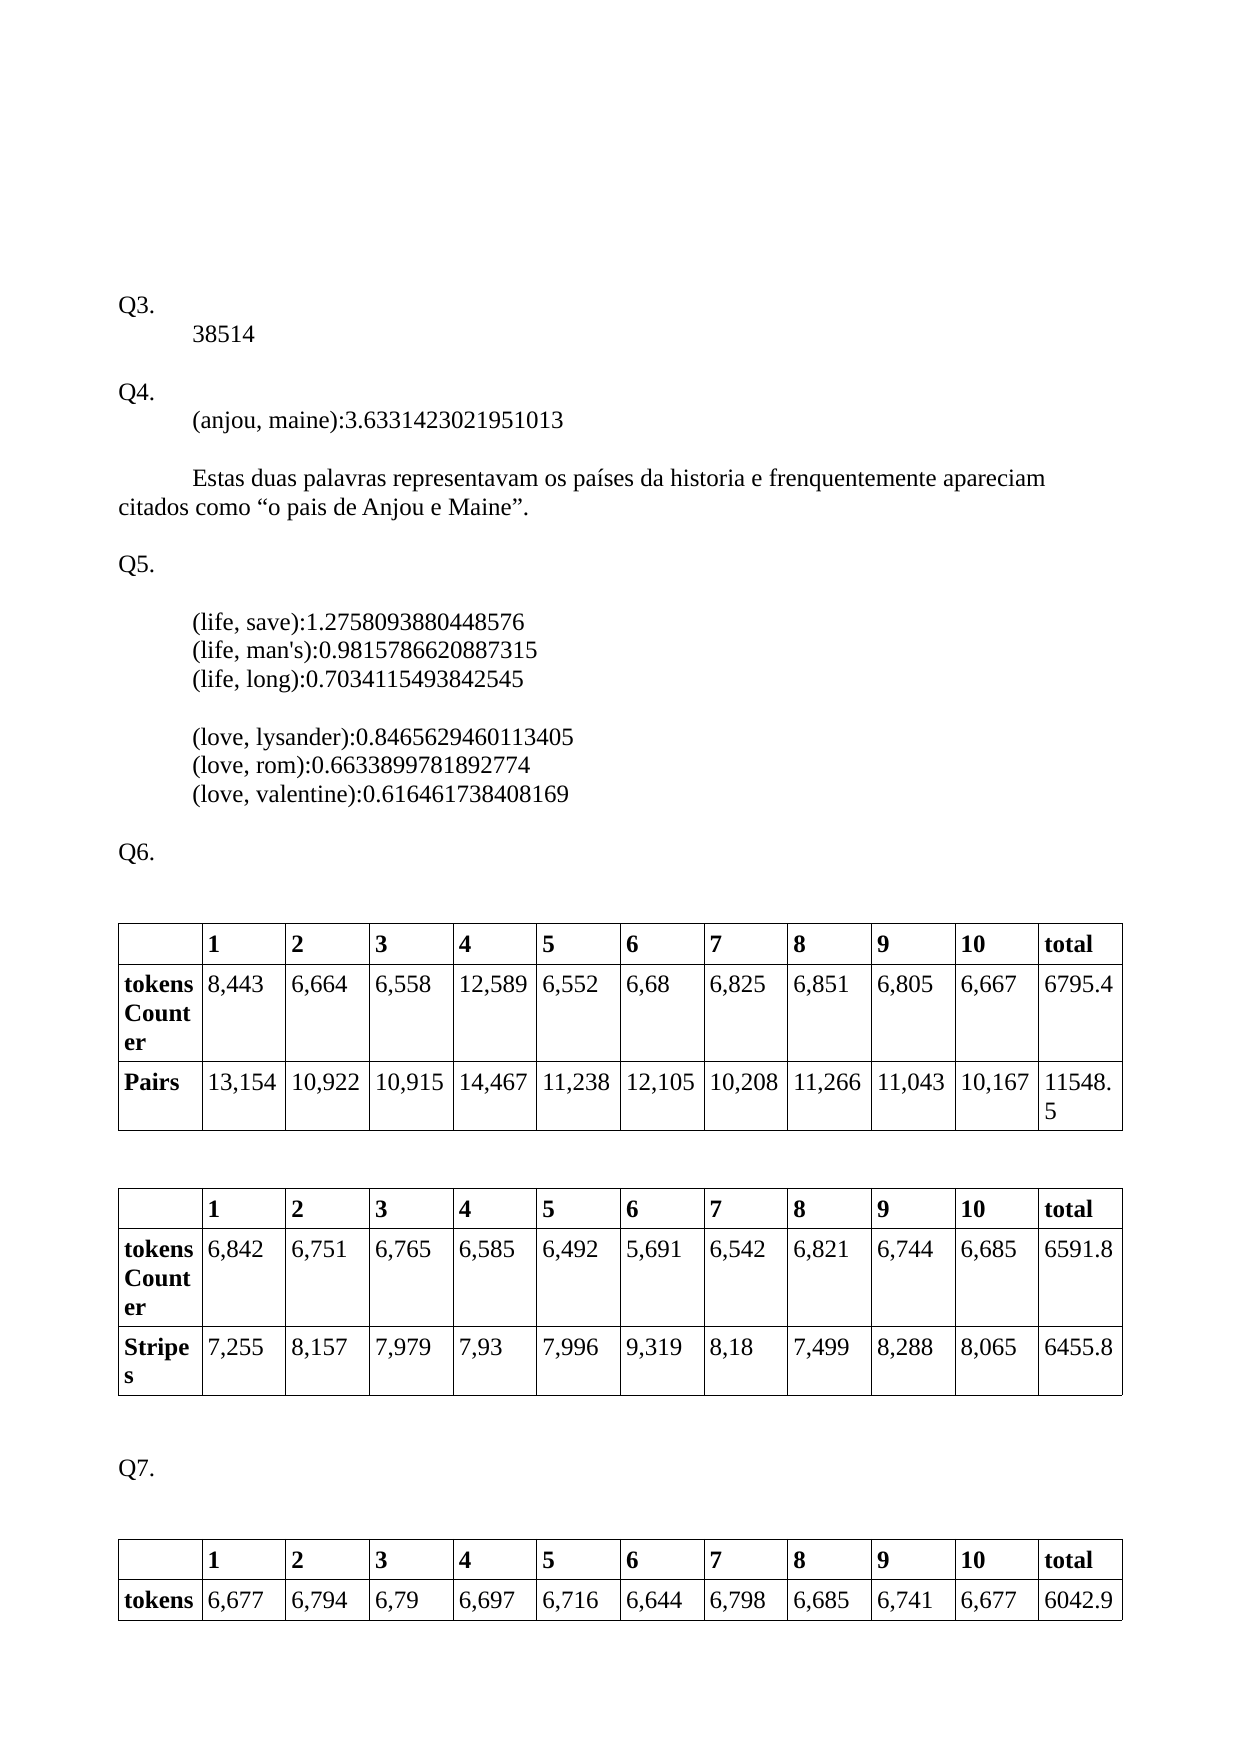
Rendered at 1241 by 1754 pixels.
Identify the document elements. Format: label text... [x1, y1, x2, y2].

table_cell 6,677 [956, 1580, 1038, 1619]
table_cell 8,443 [203, 965, 285, 1061]
text Q4. [118, 377, 1122, 406]
text (life, save):1.2758093880448576 [118, 607, 1122, 636]
table_cell 10,922 [286, 1062, 369, 1130]
table_cell 6,492 [537, 1229, 620, 1326]
table_header 2 [286, 1540, 369, 1579]
table_header 3 [370, 924, 453, 963]
table_cell 14,467 [454, 1062, 536, 1130]
table_header 10 [956, 1540, 1038, 1579]
table_cell 11,55 [1039, 1062, 1122, 1130]
table_cell 5,691 [621, 1229, 704, 1326]
table_cell 6,664 [286, 965, 369, 1061]
table_cell 10,915 [370, 1062, 453, 1130]
table_header 4 [454, 1189, 536, 1228]
table_header 3 [370, 1540, 453, 1579]
table_header 4 [454, 1540, 536, 1579]
table_cell 8,288 [872, 1327, 955, 1395]
text Q6. [118, 837, 1122, 866]
table_cell 6,805 [872, 965, 955, 1061]
table_header 7 [705, 924, 787, 963]
table_cell 6,59 [1039, 1229, 1122, 1326]
table_cell 12,589 [454, 965, 536, 1061]
table_cell 6,552 [537, 965, 620, 1061]
table_header total [1039, 924, 1122, 963]
table_header 6 [621, 924, 704, 963]
table_cell 6,751 [286, 1229, 369, 1326]
table_header 1 [203, 1540, 285, 1579]
text Q7. [118, 1453, 1122, 1481]
table_header 8 [788, 1540, 871, 1579]
table_cell 6,685 [956, 1229, 1038, 1326]
table_header 9 [872, 1189, 955, 1228]
text (life, man's):0.9815786620887315 [118, 636, 1122, 664]
table_cell 6,716 [537, 1580, 620, 1619]
table_cell 6,72 [1039, 1580, 1122, 1619]
table_header 8 [788, 924, 871, 963]
table_cell 8,157 [286, 1327, 369, 1395]
table_header 6 [621, 1189, 704, 1228]
table_cell 7,979 [370, 1327, 453, 1395]
table_header [119, 924, 202, 963]
table_cell 6,667 [956, 965, 1038, 1061]
text (love, valentine):0.616461738408169 [118, 779, 1122, 808]
table_header total [1039, 1189, 1122, 1228]
table_cell 6,79 [370, 1580, 453, 1619]
table_header 9 [872, 924, 955, 963]
text (anjou, maine):3.6331423021951013 [118, 406, 1122, 434]
table_header 8 [788, 1189, 871, 1228]
table_cell 6,677 [203, 1580, 285, 1619]
table_cell tokens [119, 1580, 202, 1619]
table_cell 8,065 [956, 1327, 1038, 1395]
table_cell Stripes [119, 1327, 202, 1395]
table_header 3 [370, 1189, 453, 1228]
table_cell 10,208 [705, 1062, 787, 1130]
table_cell 7,255 [203, 1327, 285, 1395]
table_cell 6,585 [454, 1229, 536, 1326]
table_header 10 [956, 1189, 1038, 1228]
table_cell 6,542 [705, 1229, 787, 1326]
table_header 4 [454, 924, 536, 963]
table_cell 6,744 [872, 1229, 955, 1326]
table_cell 11,238 [537, 1062, 620, 1130]
table_cell 6,821 [788, 1229, 871, 1326]
table_cell 6,798 [705, 1580, 787, 1619]
table_cell 6,794 [286, 1580, 369, 1619]
table_cell 7,93 [454, 1327, 536, 1395]
text Estas duas palavras representavam os países da historia e frenquentemente apareciam citados como “o pais de Anjou e Maine”. [118, 463, 1122, 521]
table_header 10 [956, 924, 1038, 963]
table_header 7 [705, 1540, 787, 1579]
table_header 2 [286, 1189, 369, 1228]
table_header 2 [286, 924, 369, 963]
table_cell 6,685 [788, 1580, 871, 1619]
table_cell 6,842 [203, 1229, 285, 1326]
text 38514 [118, 319, 1122, 348]
table_header [119, 1189, 202, 1228]
table_cell 6,558 [370, 965, 453, 1061]
table_cell tokensCounter [119, 965, 202, 1061]
table_header total [1039, 1540, 1122, 1579]
table_cell 7,499 [788, 1327, 871, 1395]
table_cell 11,266 [788, 1062, 871, 1130]
table_header 6 [621, 1540, 704, 1579]
table_cell 8,18 [705, 1327, 787, 1395]
table_cell 10,167 [956, 1062, 1038, 1130]
table_cell 13,154 [203, 1062, 285, 1130]
table_cell 7,46 [1039, 965, 1122, 1061]
text Q3. [118, 291, 1122, 319]
table_cell 6,741 [872, 1580, 955, 1619]
table_cell 6,765 [370, 1229, 453, 1326]
table_cell 7,996 [537, 1327, 620, 1395]
table_header 5 [537, 1189, 620, 1228]
table_cell 8,07 [1039, 1327, 1122, 1395]
table_header [119, 1540, 202, 1579]
table_cell 6,851 [788, 965, 871, 1061]
text (love, rom):0.6633899781892774 [118, 751, 1122, 779]
table_header 5 [537, 1540, 620, 1579]
table_cell 6,825 [705, 965, 787, 1061]
table_cell 9,319 [621, 1327, 704, 1395]
table_cell 6,697 [454, 1580, 536, 1619]
text (love, lysander):0.8465629460113405 [118, 722, 1122, 751]
table_cell 11,043 [872, 1062, 955, 1130]
table_header 1 [203, 1189, 285, 1228]
table_cell 6,644 [621, 1580, 704, 1619]
table_cell 12,105 [621, 1062, 704, 1130]
table_header 5 [537, 924, 620, 963]
table_cell Pairs [119, 1062, 202, 1130]
table_cell tokensCounter [119, 1229, 202, 1326]
table_header 1 [203, 924, 285, 963]
text (life, long):0.7034115493842545 [118, 664, 1122, 693]
table_header 7 [705, 1189, 787, 1228]
table_cell 6,68 [621, 965, 704, 1061]
table_header 9 [872, 1540, 955, 1579]
text Q5. [118, 549, 1122, 578]
